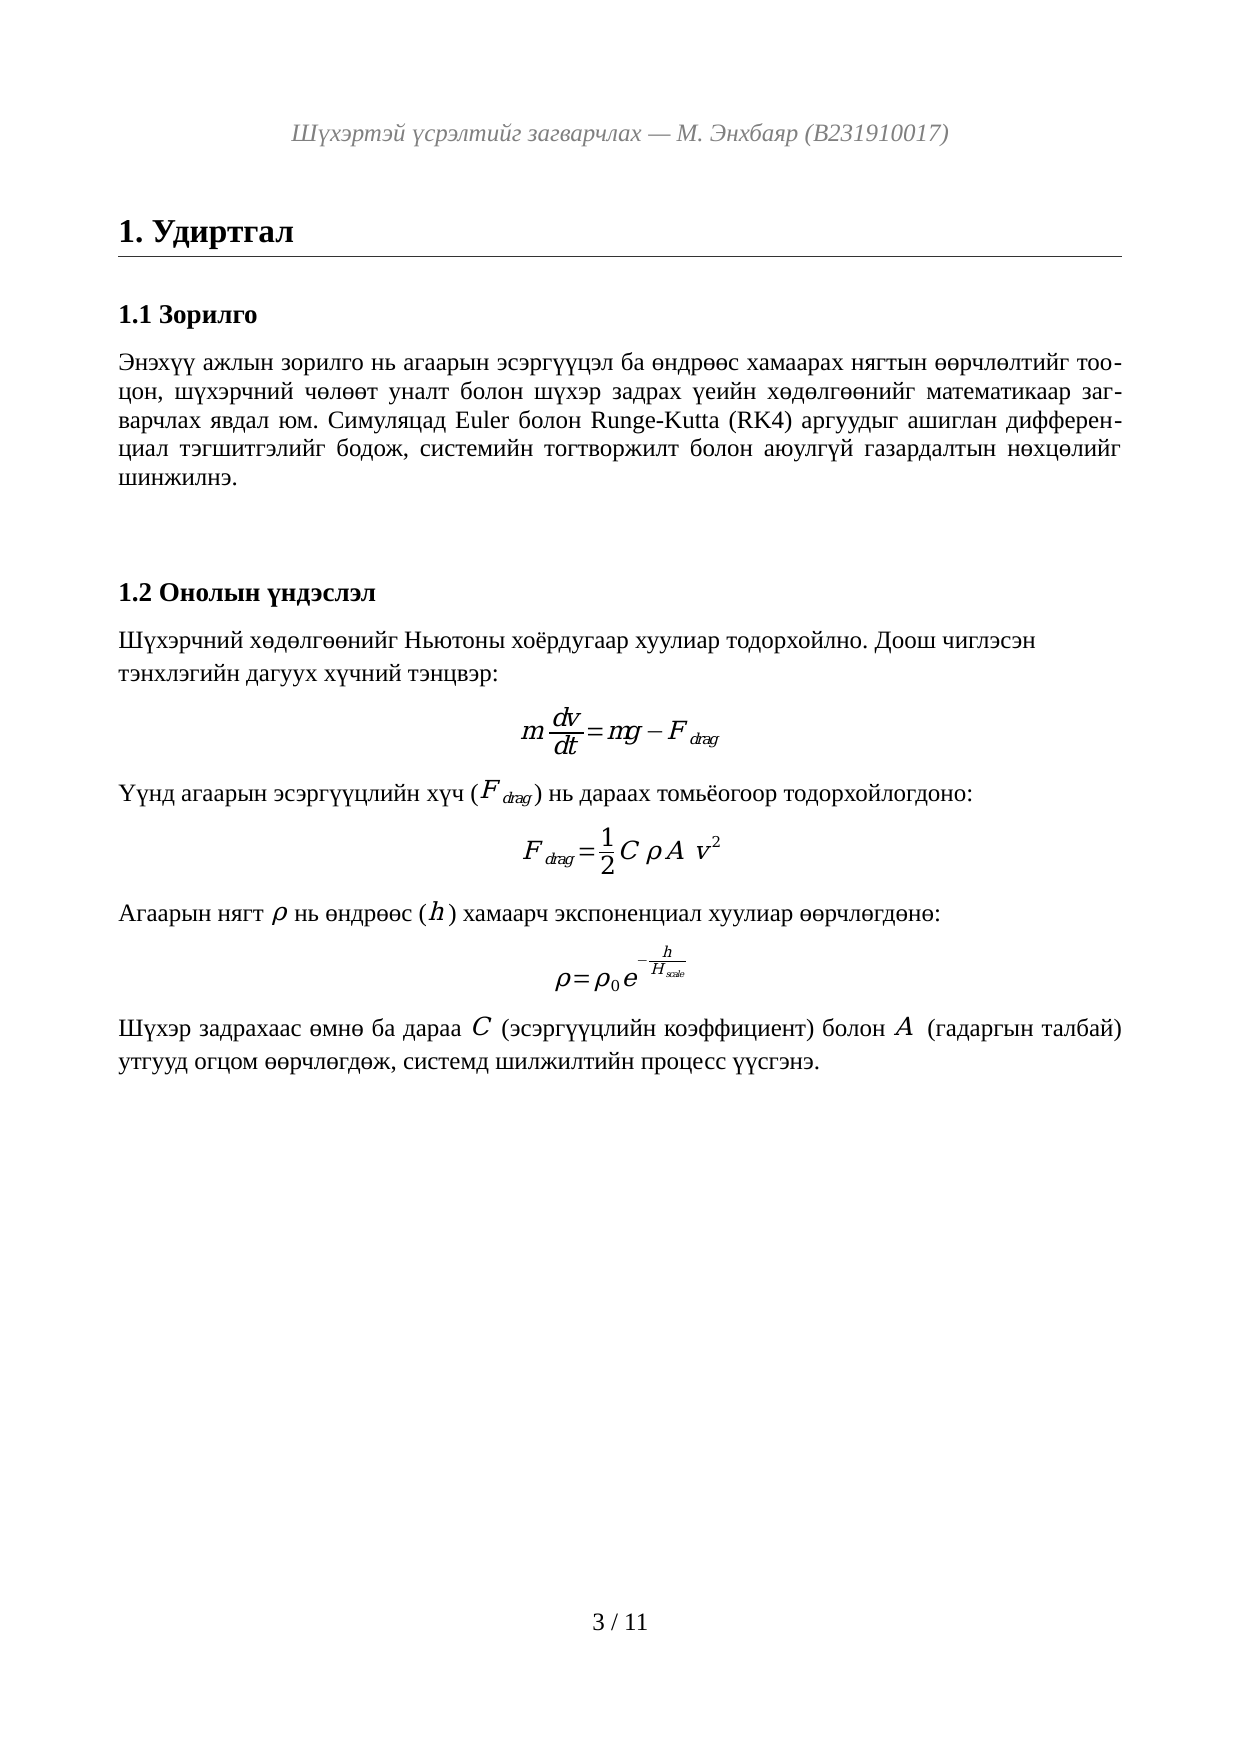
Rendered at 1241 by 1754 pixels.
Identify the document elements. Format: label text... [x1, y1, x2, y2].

subtitle 1. Удиртгал [118, 212, 1122, 256]
subtitle 1.2 Онолын үндэслэл [118, 576, 1122, 608]
text Шүхэрчний хөдөлгөөнийг Ньютоны хоёрдугаар хуулиар тодорхойлно. Доош чиглэсэн тэнхлэгийн дагуух хүчний тэнцвэр: [118, 625, 1122, 687]
text Агаарын нягт нь өндрөөс () хамаарч экспоненциал хуулиар өөрчлөгдөнө: [118, 898, 1122, 927]
text Шүхэр задрахаас өмнө ба дараа (эсэргүүцлийн коэффициент) болон (гадаргын талбай) утгууд огцом өөрчлөгдөж, системд шилжилтийн процесс үүсгэнэ. [118, 1013, 1122, 1075]
subtitle 1.1 Зорилго [118, 298, 1122, 329]
text Энэхүү ажлын зорилго нь агаарын эсэргүүцэл ба өндрөөс хамаарах нягтын өөрчлөлтийг тоо­цон, шүхэрчний чөлөөт уналт болон шүхэр задрах үеийн хөдөлгөөнийг математикаар заг­варчлах явдал юм. Симуляцад Euler болон Runge-Kutta (RK4) аргуудыг ашиглан дифферен­циал тэгшитгэлийг бодож, системийн тогтворжилт болон аюулгүй газардалтын нөхцөлийг шинжилнэ. [118, 347, 1122, 491]
text Үүнд агаарын эсэргүүцлийн хүч () нь дараах томьёогоор тодорхойлогдоно: [118, 778, 1122, 807]
